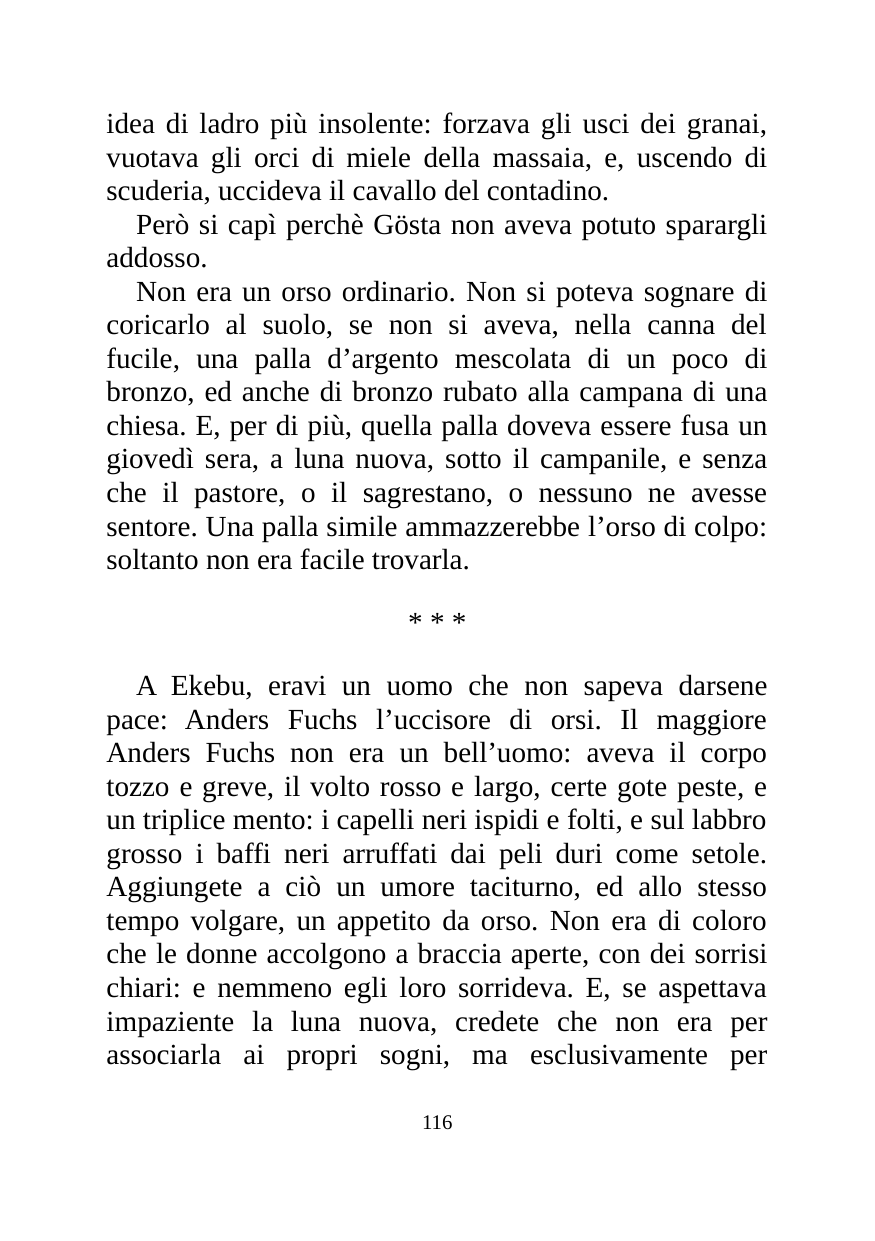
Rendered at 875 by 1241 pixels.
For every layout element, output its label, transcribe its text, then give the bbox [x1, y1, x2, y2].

text * * * [106, 605, 768, 639]
text Però si capì perchè Gösta non aveva potuto sparargli addosso. [106, 207, 768, 274]
text idea di ladro più insolente: forzava gli usci dei granai, vuotava gli orci di miele della massaia, e, uscendo di scuderia, uccideva il cavallo del contadino. [106, 106, 768, 207]
text Non era un orso ordinario. Non si poteva sognare di coricarlo al suolo, se non si aveva, nella canna del fucile, una palla d’argento mescolata di un poco di bronzo, ed anche di bronzo rubato alla campana di una chiesa. E, per di più, quella palla doveva essere fusa un giovedì sera, a luna nuova, sotto il campanile, e senza che il pastore, o il sagrestano, o nessuno ne avesse sentore. Una palla simile ammazzerebbe l’orso di colpo: soltanto non era facile trovarla. [106, 274, 768, 576]
text A Ekebu, eravi un uomo che non sapeva darsene pace: Anders Fuchs l’uccisore di orsi. Il maggiore Anders Fuchs non era un bell’uomo: aveva il corpo tozzo e greve, il volto rosso e largo, certe gote peste, e un triplice mento: i capelli neri ispidi e folti, e sul labbro grosso i baffi neri arruffati dai peli duri come setole. Aggiungete a ciò un umore taciturno, ed allo stesso tempo volgare, un appetito da orso. Non era di coloro che le donne accolgono a braccia aperte, con dei sorrisi chiari: e nemmeno egli loro sorrideva. E, se aspettava impaziente la luna nuova, credete che non era per associarla ai propri sogni, ma esclusivamente per [106, 668, 768, 1071]
